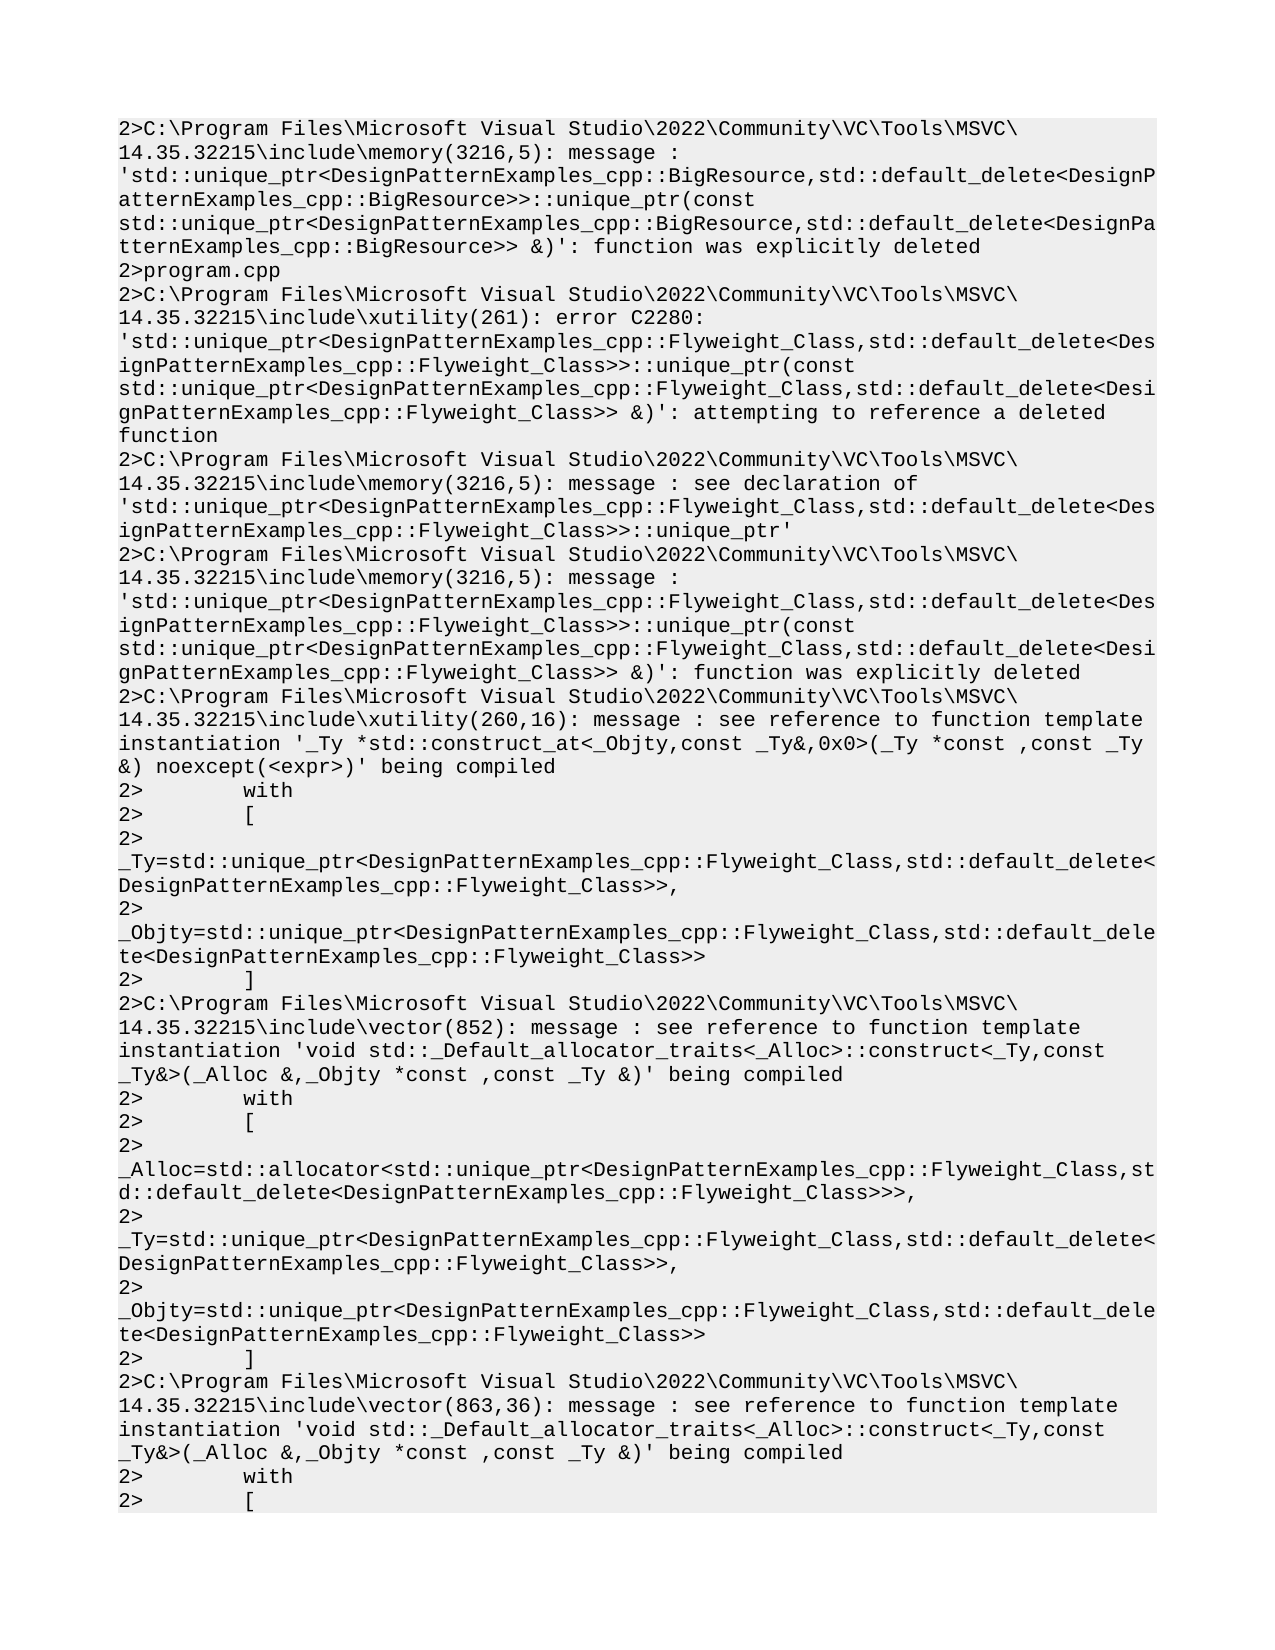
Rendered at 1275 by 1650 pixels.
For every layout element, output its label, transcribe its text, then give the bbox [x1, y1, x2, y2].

text 2> _Ty=std::unique_ptr<DesignPatternExamples_cpp::Flyweight_Class,std::default_delete<DesignPatternExamples_cpp::Flyweight_Class>>, [118, 827, 1157, 898]
text 2> with [118, 1088, 1157, 1111]
text 2> [ [118, 1489, 1157, 1513]
text 2>C:\Program Files\Microsoft Visual Studio\2022\Community\VC\Tools\MSVC\14.35.32215\include\xutility(260,16): message : see reference to function template instantiation '_Ty *std::construct_at<_Objty,const _Ty&,0x0>(_Ty *const ,const _Ty &) noexcept(<expr>)' being compiled [118, 686, 1157, 780]
text 2>C:\Program Files\Microsoft Visual Studio\2022\Community\VC\Tools\MSVC\14.35.32215\include\memory(3216,5): message : see declaration of 'std::unique_ptr<DesignPatternExamples_cpp::Flyweight_Class,std::default_delete<DesignPatternExamples_cpp::Flyweight_Class>>::unique_ptr' [118, 449, 1157, 544]
text 2> _Objty=std::unique_ptr<DesignPatternExamples_cpp::Flyweight_Class,std::default_delete<DesignPatternExamples_cpp::Flyweight_Class>> [118, 1277, 1157, 1348]
text 2> with [118, 1466, 1157, 1489]
text 2> _Objty=std::unique_ptr<DesignPatternExamples_cpp::Flyweight_Class,std::default_delete<DesignPatternExamples_cpp::Flyweight_Class>> [118, 898, 1157, 969]
text 2> ] [118, 969, 1157, 993]
text 2>program.cpp [118, 260, 1157, 284]
text 2> [ [118, 1111, 1157, 1135]
text 2>C:\Program Files\Microsoft Visual Studio\2022\Community\VC\Tools\MSVC\14.35.32215\include\memory(3216,5): message : 'std::unique_ptr<DesignPatternExamples_cpp::BigResource,std::default_delete<DesignPatternExamples_cpp::BigResource>>::unique_ptr(const std::unique_ptr<DesignPatternExamples_cpp::BigResource,std::default_delete<DesignPatternExamples_cpp::BigResource>> &)': function was explicitly deleted [118, 118, 1157, 260]
text 2> _Alloc=std::allocator<std::unique_ptr<DesignPatternExamples_cpp::Flyweight_Class,std::default_delete<DesignPatternExamples_cpp::Flyweight_Class>>>, [118, 1135, 1157, 1206]
text 2>C:\Program Files\Microsoft Visual Studio\2022\Community\VC\Tools\MSVC\14.35.32215\include\vector(852): message : see reference to function template instantiation 'void std::_Default_allocator_traits<_Alloc>::construct<_Ty,const _Ty&>(_Alloc &,_Objty *const ,const _Ty &)' being compiled [118, 993, 1157, 1088]
text 2>C:\Program Files\Microsoft Visual Studio\2022\Community\VC\Tools\MSVC\14.35.32215\include\xutility(261): error C2280: 'std::unique_ptr<DesignPatternExamples_cpp::Flyweight_Class,std::default_delete<DesignPatternExamples_cpp::Flyweight_Class>>::unique_ptr(const std::unique_ptr<DesignPatternExamples_cpp::Flyweight_Class,std::default_delete<DesignPatternExamples_cpp::Flyweight_Class>> &)': attempting to reference a deleted function [118, 284, 1157, 449]
text 2>C:\Program Files\Microsoft Visual Studio\2022\Community\VC\Tools\MSVC\14.35.32215\include\memory(3216,5): message : 'std::unique_ptr<DesignPatternExamples_cpp::Flyweight_Class,std::default_delete<DesignPatternExamples_cpp::Flyweight_Class>>::unique_ptr(const std::unique_ptr<DesignPatternExamples_cpp::Flyweight_Class,std::default_delete<DesignPatternExamples_cpp::Flyweight_Class>> &)': function was explicitly deleted [118, 544, 1157, 686]
text 2> ] [118, 1348, 1157, 1371]
text 2> with [118, 780, 1157, 804]
text 2> [ [118, 804, 1157, 827]
text 2>C:\Program Files\Microsoft Visual Studio\2022\Community\VC\Tools\MSVC\14.35.32215\include\vector(863,36): message : see reference to function template instantiation 'void std::_Default_allocator_traits<_Alloc>::construct<_Ty,const _Ty&>(_Alloc &,_Objty *const ,const _Ty &)' being compiled [118, 1371, 1157, 1466]
text 2> _Ty=std::unique_ptr<DesignPatternExamples_cpp::Flyweight_Class,std::default_delete<DesignPatternExamples_cpp::Flyweight_Class>>, [118, 1206, 1157, 1277]
